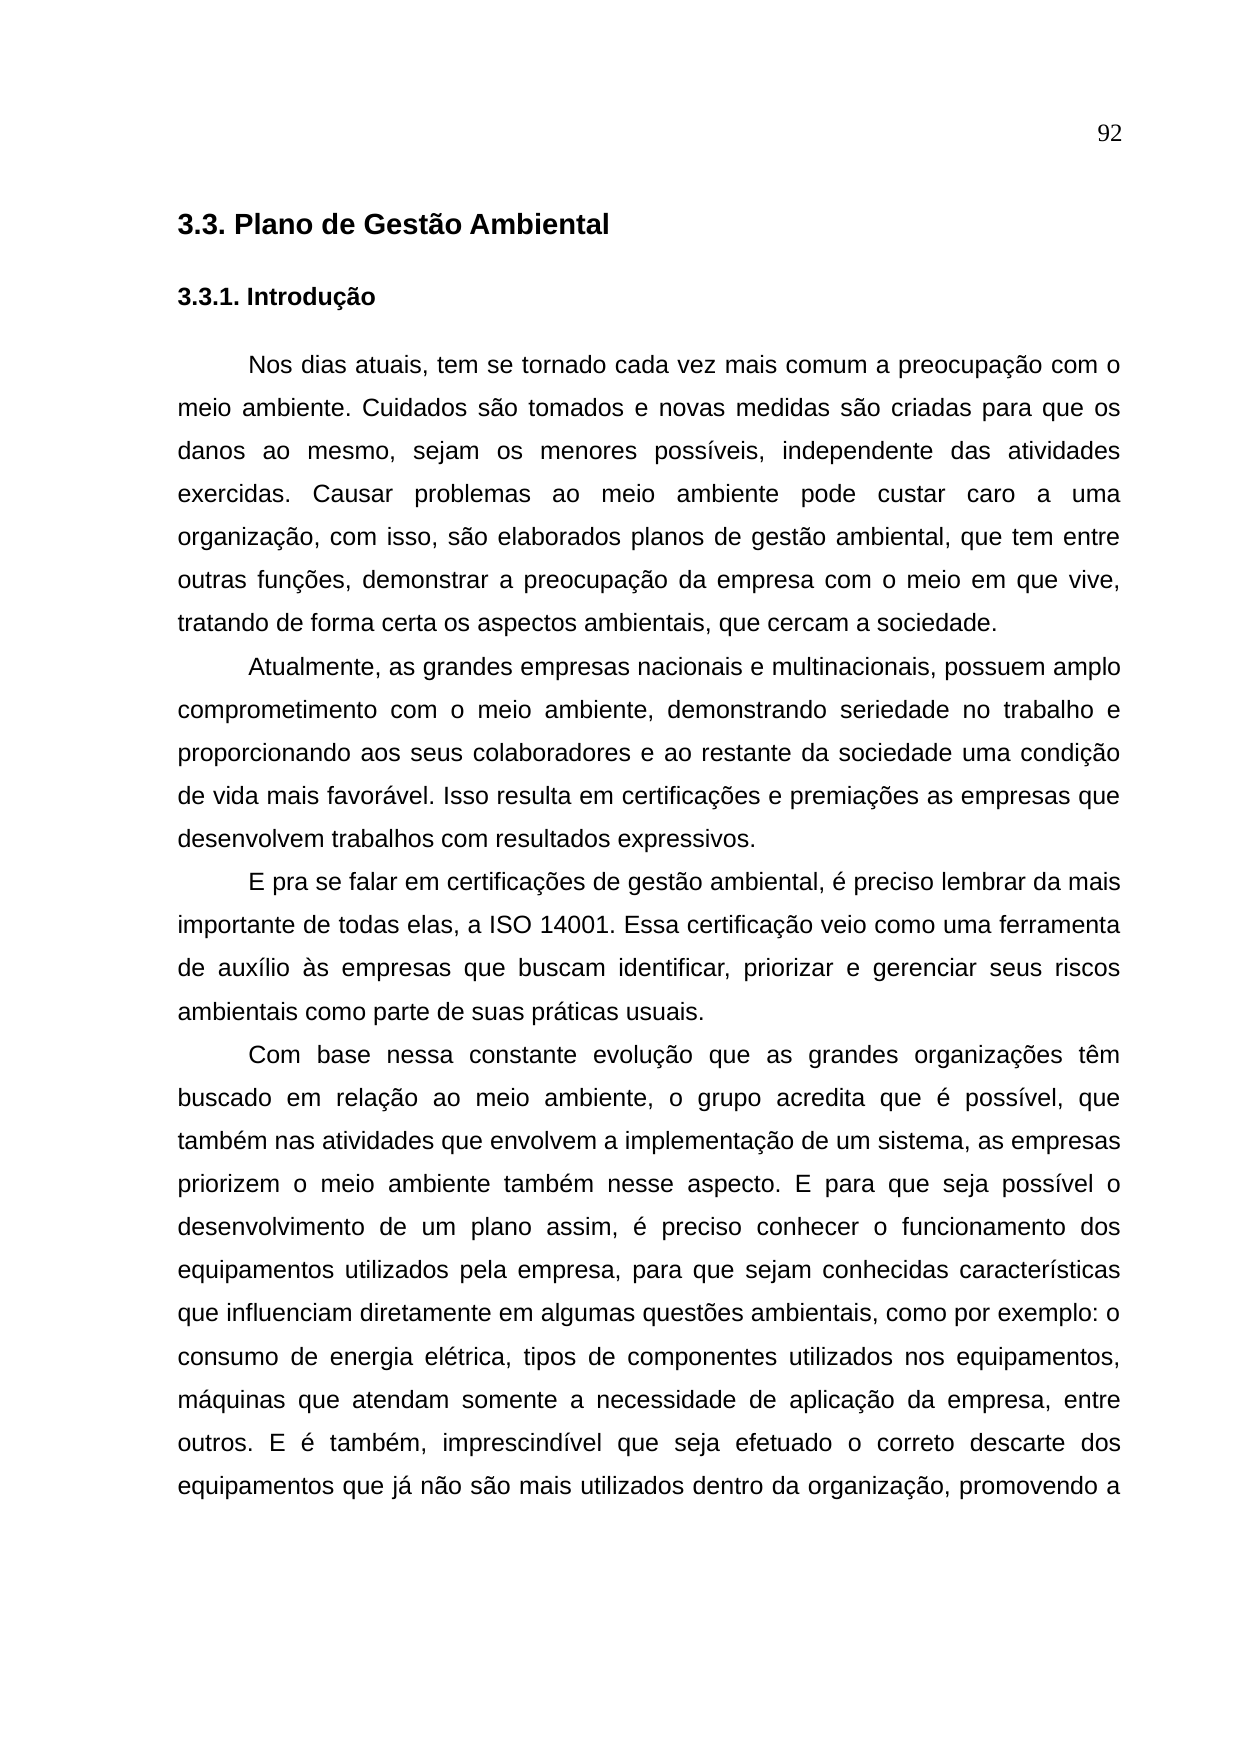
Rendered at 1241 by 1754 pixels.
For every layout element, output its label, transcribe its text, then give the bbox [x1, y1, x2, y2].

text Atualmente, as grandes empresas nacionais e multinacionais, possuem amplo comprometimento com o meio ambiente, demonstrando seriedade no trabalho e proporcionando aos seus colaboradores e ao restante da sociedade uma condição de vida mais favorável. Isso resulta em certificações e premiações as empresas que desenvolvem trabalhos com resultados expressivos. [177, 652, 1122, 853]
text E pra se falar em certificações de gestão ambiental, é preciso lembrar da mais importante de todas elas, a ISO 14001. Essa certificação veio como uma ferramenta de auxílio às empresas que buscam identificar, priorizar e gerenciar seus riscos ambientais como parte de suas práticas usuais. [177, 867, 1122, 1025]
text Com base nessa constante evolução que as grandes organizações têm buscado em relação ao meio ambiente, o grupo acredita que é possível, que também nas atividades que envolvem a implementação de um sistema, as empresas priorizem o meio ambiente também nesse aspecto. E para que seja possível o desenvolvimento de um plano assim, é preciso conhecer o funcionamento dos equipamentos utilizados pela empresa, para que sejam conhecidas características que influenciam diretamente em algumas questões ambientais, como por exemplo: o consumo de energia elétrica, tipos de componentes utilizados nos equipamentos, máquinas que atendam somente a necessidade de aplicação da empresa, entre outros. E é também, imprescindível que seja efetuado o correto descarte dos equipamentos que já não são mais utilizados dentro da organização, promovendo a [177, 1040, 1122, 1500]
subtitle 3.3. Plano de Gestão Ambiental [177, 207, 1122, 240]
subtitle 3.3.1. Introdução [177, 282, 1122, 311]
text Nos dias atuais, tem se tornado cada vez mais comum a preocupação com o meio ambiente. Cuidados são tomados e novas medidas são criadas para que os danos ao mesmo, sejam os menores possíveis, independente das atividades exercidas. Causar problemas ao meio ambiente pode custar caro a uma organização, com isso, são elaborados planos de gestão ambiental, que tem entre outras funções, demonstrar a preocupação da empresa com o meio em que vive, tratando de forma certa os aspectos ambientais, que cercam a sociedade. [177, 350, 1122, 637]
